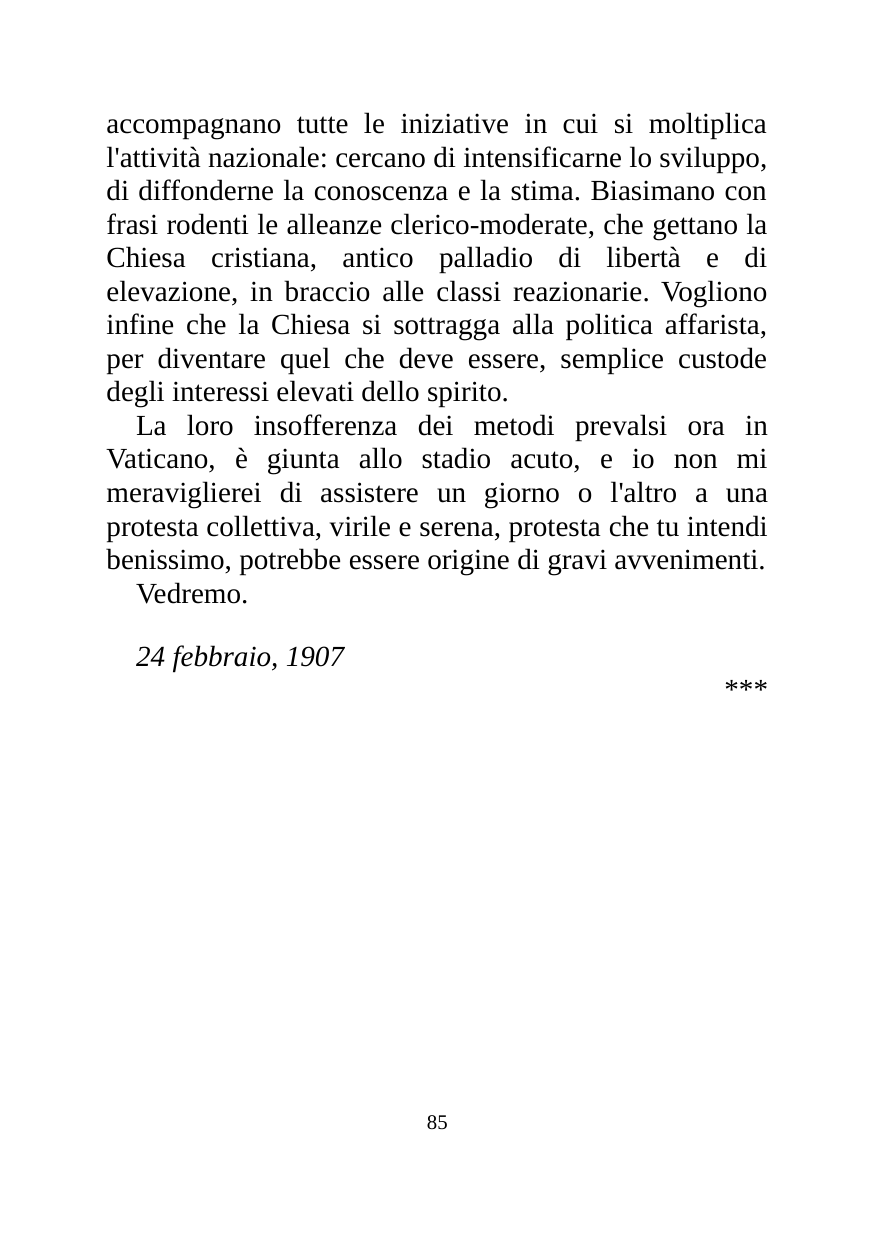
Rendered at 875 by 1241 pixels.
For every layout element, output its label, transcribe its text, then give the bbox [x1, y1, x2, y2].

text Vedremo. [106, 576, 768, 609]
text *** [106, 672, 768, 706]
text 24 febbraio, 1907 [106, 639, 768, 672]
text La loro insofferenza dei metodi prevalsi ora in Vaticano, è giunta allo stadio acuto, e io non mi meraviglierei di assistere un giorno o l'altro a una protesta collettiva, virile e serena, protesta che tu intendi benissimo, potrebbe essere origine di gravi avvenimenti. [106, 408, 768, 576]
text accompagnano tutte le iniziative in cui si moltiplica l'attività nazionale: cercano di intensificarne lo sviluppo, di diffonderne la conoscenza e la stima. Biasimano con frasi rodenti le alleanze clerico-moderate, che gettano la Chiesa cristiana, antico palladio di libertà e di elevazione, in braccio alle classi reazionarie. Vogliono infine che la Chiesa si sottragga alla politica affarista, per diventare quel che deve essere, semplice custode degli interessi elevati dello spirito. [106, 106, 768, 408]
